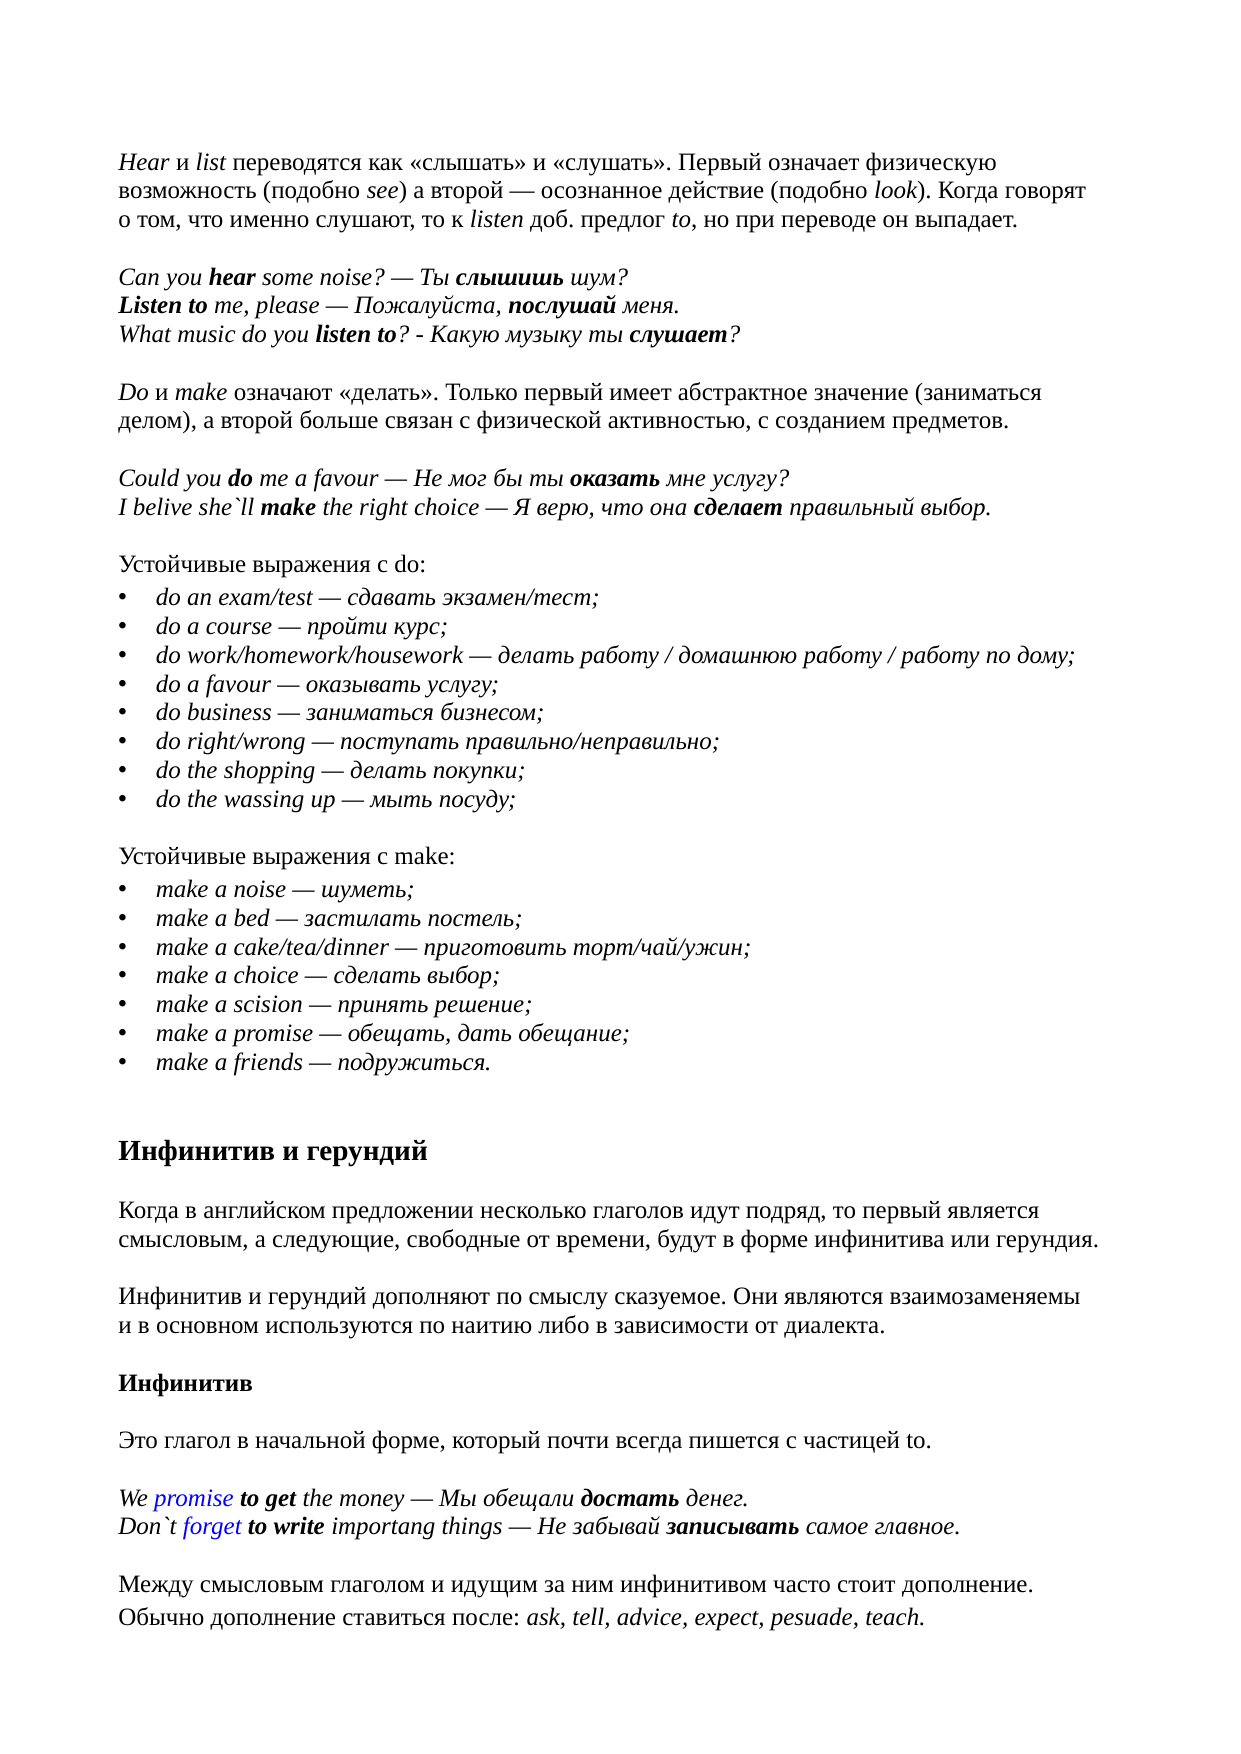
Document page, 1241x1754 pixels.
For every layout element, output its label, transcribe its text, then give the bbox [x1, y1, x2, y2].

list do a favour — оказывать услугу; [118, 669, 1122, 697]
list make a noise — шуметь; [118, 874, 1122, 903]
text Инфинитив и герундий дополняют по смыслу сказуемое. Они являются взаимозаменяемы [118, 1281, 1122, 1310]
text и в основном используются по наитию либо в зависимости от диалекта. [118, 1310, 1122, 1339]
text Это глагол в начальной форме, который почти всегда пишется с частицей to. [118, 1425, 1122, 1454]
list do a course — пройти курс; [118, 611, 1122, 640]
list do work/homework/housework — делать работу / домашнюю работу / работу по дому; [118, 640, 1122, 669]
text Обычно дополнение ставиться после: ask, tell, advice, expect, pesuade, teach. [118, 1602, 1122, 1631]
text Don`t forget to write importang things — Не забывай записывать самое главное. [118, 1511, 1122, 1540]
text I belive she`ll make the right choice — Я верю, что она сделает правильный выбор. [118, 492, 1122, 521]
text Can you hear some noise? — Ты слышишь шум? [118, 262, 1122, 291]
list do right/wrong — поступать правильно/неправильно; [118, 726, 1122, 755]
text We promise to get the money — Мы обещали достать денег. [118, 1483, 1122, 1511]
list do business — заниматься бизнесом; [118, 697, 1122, 726]
list make a choice — сделать выбор; [118, 960, 1122, 989]
text Инфинитив и герундий [118, 1133, 1122, 1166]
list make a friends — подружиться. [118, 1047, 1122, 1075]
text What music do you listen to? - Какую музыку ты слушает? [118, 319, 1122, 348]
text Could you do me a favour — Не мог бы ты оказать мне услугу? [118, 463, 1122, 492]
list make a scision — принять решение; [118, 989, 1122, 1018]
text Инфинитив [118, 1368, 1122, 1396]
text Listen to me, please — Пожалуйста, послушай меня. [118, 291, 1122, 319]
list make a promise — обещать, дать обещание; [118, 1018, 1122, 1047]
text Между смысловым глаголом и идущим за ним инфинитивом часто стоит дополнение. [118, 1569, 1122, 1598]
list make a cake/tea/dinner — приготовить торт/чай/ужин; [118, 932, 1122, 960]
text Do и make означают «делать». Только первый имеет абстрактное значение (заниматься [118, 377, 1122, 406]
text о том, что именно слушают, то к listen доб. предлог to, но при переводе он выпадает. [118, 204, 1122, 233]
text делом), а второй больше связан с физической активностью, с созданием предметов. [118, 406, 1122, 434]
list make a bed — застилать постель; [118, 903, 1122, 932]
list do an exam/test — сдавать экзамен/тест; [118, 582, 1122, 611]
text Устойчивые выражения с make: [118, 841, 1122, 870]
list do the wassing up — мыть посуду; [118, 784, 1122, 812]
text Когда в английском предложении несколько глаголов идут подряд, то первый является смысловым, а следующие, свободные от времени, будут в форме инфинитива или герундия. [118, 1195, 1122, 1253]
text Hear и list переводятся как «слышать» и «слушать». Первый означает физическую возможность (подобно see) а второй — осознанное действие (подобно look). Когда говорят [118, 147, 1122, 204]
text Устойчивые выражения с do: [118, 549, 1122, 578]
list do the shopping — делать покупки; [118, 755, 1122, 784]
